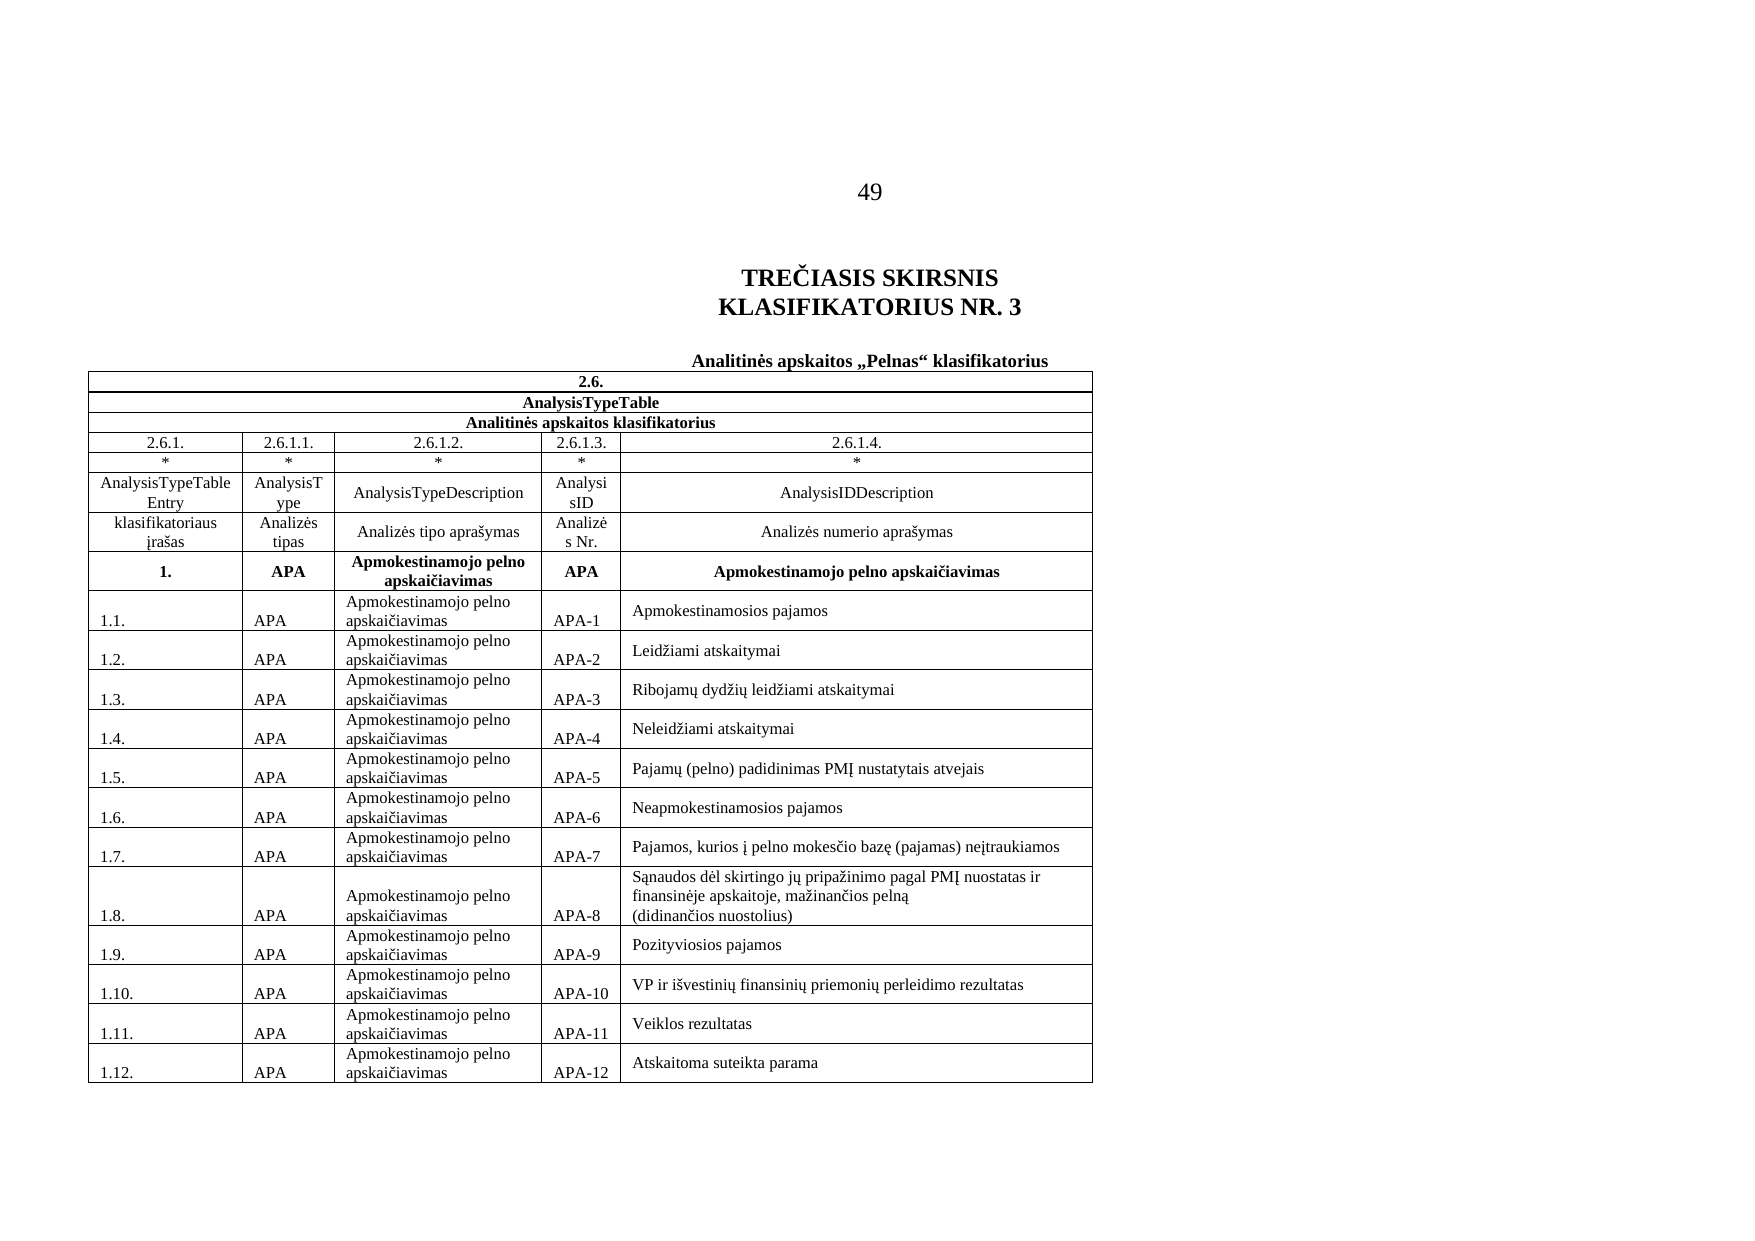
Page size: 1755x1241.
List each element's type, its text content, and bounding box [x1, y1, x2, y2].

table_cell Apmokestinamojo pelno apskaičiavimas [335, 965, 541, 1003]
table_cell 1.12. [89, 1044, 242, 1082]
table_cell Analitinės apskaitos klasifikatorius [89, 413, 1092, 432]
table_cell AnalysisTypeTable [89, 393, 1092, 412]
text KLASIFIKATORIUS NR. 3 [89, 292, 1651, 321]
table_cell APA [243, 591, 334, 630]
table_cell Pozityviosios pajamos [621, 926, 1092, 964]
text Analitinės apskaitos „Pelnas“ klasifikatorius [89, 350, 1651, 371]
table_cell APA [243, 926, 334, 964]
table_cell APA-9 [542, 926, 620, 964]
table_cell Apmokestinamojo pelno apskaičiavimas [335, 631, 541, 669]
table_cell Ribojamų dydžių leidžiami atskaitymai [621, 670, 1092, 708]
table_cell AnalysisType [243, 473, 334, 512]
table_cell Apmokestinamojo pelno apskaičiavimas [335, 670, 541, 708]
table_cell 2.6.1.2. [335, 433, 541, 452]
table_cell APA-4 [542, 710, 620, 748]
table_cell APA-11 [542, 1004, 620, 1043]
table_cell 1.3. [89, 670, 242, 708]
table_cell Analizės Nr. [542, 513, 620, 551]
table_cell Apmokestinamojo pelno apskaičiavimas [335, 788, 541, 827]
table_cell APA-3 [542, 670, 620, 708]
table_cell Pajamų (pelno) padidinimas PMĮ nustatytais atvejais [621, 749, 1092, 787]
table_cell * [243, 453, 334, 472]
table_cell APA-7 [542, 828, 620, 866]
table_cell Apmokestinamojo pelno apskaičiavimas [621, 552, 1092, 590]
table_cell 2.6.1.1. [243, 433, 334, 452]
table_cell klasifikatoriaus įrašas [89, 513, 242, 551]
table_cell Neleidžiami atskaitymai [621, 710, 1092, 748]
table_cell 1.2. [89, 631, 242, 669]
table_cell Analizės numerio aprašymas [621, 513, 1092, 551]
table_cell 1.6. [89, 788, 242, 827]
table_cell Neapmokestinamosios pajamos [621, 788, 1092, 827]
table_cell 1.10. [89, 965, 242, 1003]
table_cell 1.5. [89, 749, 242, 787]
table_cell APA [243, 749, 334, 787]
table_cell Atskaitoma suteikta parama [621, 1044, 1092, 1082]
table_cell APA [243, 1044, 334, 1082]
table_cell Analizės tipas [243, 513, 334, 551]
table_cell APA-6 [542, 788, 620, 827]
table_cell Leidžiami atskaitymai [621, 631, 1092, 669]
table_cell 2.6.1. [89, 433, 242, 452]
table_cell VP ir išvestinių finansinių priemonių perleidimo rezultatas [621, 965, 1092, 1003]
table_cell 1.11. [89, 1004, 242, 1043]
table_cell AnalysisID [542, 473, 620, 512]
table_cell Apmokestinamojo pelno apskaičiavimas [335, 1004, 541, 1043]
table_cell 1.7. [89, 828, 242, 866]
table_cell APA-5 [542, 749, 620, 787]
table_cell Apmokestinamojo pelno apskaičiavimas [335, 749, 541, 787]
table_cell Apmokestinamojo pelno apskaičiavimas [335, 591, 541, 630]
table_cell Sąnaudos dėl skirtingo jų pripažinimo pagal PMĮ nuostatas ir finansinėje apskaitoje, mažinančios pelną (didinančios nuostolius) [621, 867, 1092, 924]
table_cell Apmokestinamosios pajamos [621, 591, 1092, 630]
table_cell AnalysisIDDescription [621, 473, 1092, 512]
table_cell Apmokestinamojo pelno apskaičiavimas [335, 926, 541, 964]
table_cell APA [243, 552, 334, 590]
text TREČIASIS SKIRSNIS [89, 263, 1651, 292]
table_cell Apmokestinamojo pelno apskaičiavimas [335, 1044, 541, 1082]
table_cell AnalysisTypeTableEntry [89, 473, 242, 512]
table_cell Veiklos rezultatas [621, 1004, 1092, 1043]
table_cell 1.8. [89, 867, 242, 924]
table_cell APA [243, 965, 334, 1003]
table_cell APA [243, 710, 334, 748]
table_cell APA [542, 552, 620, 590]
table_cell APA [243, 788, 334, 827]
table_cell 2.6.1.3. [542, 433, 620, 452]
table_cell * [335, 453, 541, 472]
table_cell 1.1. [89, 591, 242, 630]
table_cell AnalysisTypeDescription [335, 473, 541, 512]
table_cell APA-2 [542, 631, 620, 669]
table_header 2.6. [89, 372, 1092, 391]
table_cell 1.4. [89, 710, 242, 748]
table_cell APA [243, 670, 334, 708]
table_cell APA-8 [542, 867, 620, 924]
table_cell APA [243, 631, 334, 669]
table_cell Apmokestinamojo pelno apskaičiavimas [335, 552, 541, 590]
table_cell Apmokestinamojo pelno apskaičiavimas [335, 867, 541, 924]
table_cell APA-12 [542, 1044, 620, 1082]
table_cell 1.9. [89, 926, 242, 964]
table_cell Analizės tipo aprašymas [335, 513, 541, 551]
table_cell APA-1 [542, 591, 620, 630]
table_cell Pajamos, kurios į pelno mokesčio bazę (pajamas) neįtraukiamos [621, 828, 1092, 866]
table_cell APA [243, 828, 334, 866]
table_cell * [621, 453, 1092, 472]
table_cell APA [243, 867, 334, 924]
table_cell Apmokestinamojo pelno apskaičiavimas [335, 828, 541, 866]
table_cell 1. [89, 552, 242, 590]
table_cell APA [243, 1004, 334, 1043]
table_cell Apmokestinamojo pelno apskaičiavimas [335, 710, 541, 748]
table_cell * [542, 453, 620, 472]
table_cell 2.6.1.4. [621, 433, 1092, 452]
table_cell * [89, 453, 242, 472]
table_cell APA-10 [542, 965, 620, 1003]
